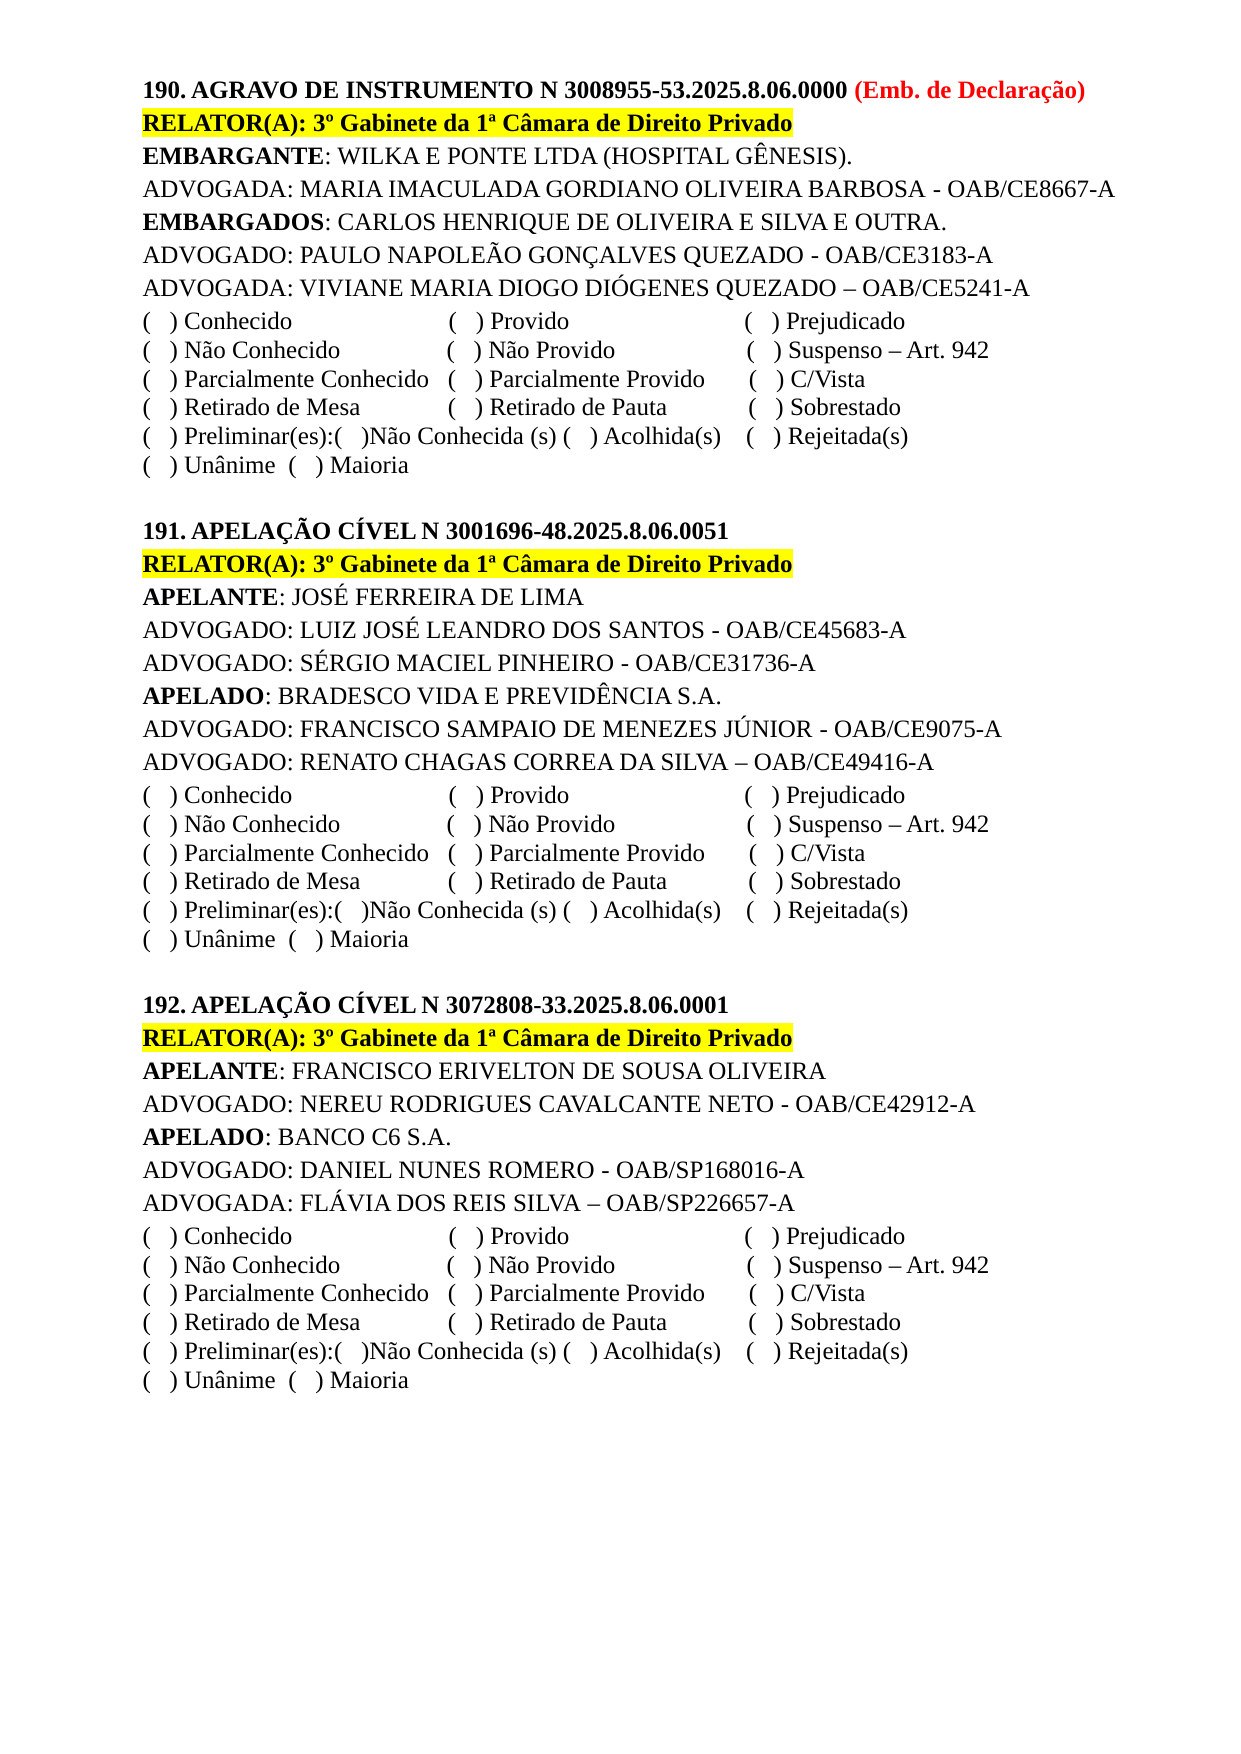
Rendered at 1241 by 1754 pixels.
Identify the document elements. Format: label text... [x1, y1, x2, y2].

text ( ) Conhecido ( ) Provido ( ) Prejudicado [142, 780, 1141, 809]
text ( ) Preliminar(es):( )Não Conhecida (s) ( ) Acolhida(s) ( ) Rejeitada(s) [142, 421, 1158, 450]
text 190. AGRAVO DE INSTRUMENTO N 3008955-53.2025.8.06.0000 (Emb. de Declaração) RELATOR(A): 3º Gabinete da 1ª Câmara de Direito Privado EMBARGANTE: WILKA E PONTE LTDA (HOSPITAL GÊNESIS). ADVOGADA: MARIA IMACULADA GORDIANO OLIVEIRA BARBOSA - OAB/CE8667-A EMBARGADOS: CARLOS HENRIQUE DE OLIVEIRA E SILVA E OUTRA. ADVOGADO: PAULO NAPOLEÃO GONÇALVES QUEZADO - OAB/CE3183-A ADVOGADA: VIVIANE MARIA DIOGO DIÓGENES QUEZADO – OAB/CE5241-A [142, 75, 1141, 302]
text ( ) Unânime ( ) Maioria [142, 1365, 1141, 1459]
text ( ) Unânime ( ) Maioria [142, 450, 1141, 479]
text ( ) Unânime ( ) Maioria 192. APELAÇÃO CÍVEL N 3072808-33.2025.8.06.0001 RELATOR(A): 3º Gabinete da 1ª Câmara de Direito Privado APELANTE: FRANCISCO ERIVELTON DE SOUSA OLIVEIRA ADVOGADO: NEREU RODRIGUES CAVALCANTE NETO - OAB/CE42912-A APELADO: BANCO C6 S.A. ADVOGADO: DANIEL NUNES ROMERO - OAB/SP168016-A ADVOGADA: FLÁVIA DOS REIS SILVA – OAB/SP226657-A [142, 924, 1141, 1217]
text ( ) Retirado de Mesa ( ) Retirado de Pauta ( ) Sobrestado [142, 866, 1158, 895]
text ( ) Não Conhecido ( ) Não Provido ( ) Suspenso – Art. 942 [142, 335, 1158, 364]
text ( ) Conhecido ( ) Provido ( ) Prejudicado [142, 306, 1141, 335]
text ( ) Preliminar(es):( )Não Conhecida (s) ( ) Acolhida(s) ( ) Rejeitada(s) [142, 1336, 1158, 1365]
text ( ) Parcialmente Conhecido ( ) Parcialmente Provido ( ) C/Vista [142, 364, 1158, 392]
text ( ) Não Conhecido ( ) Não Provido ( ) Suspenso – Art. 942 [142, 1250, 1158, 1278]
text ( ) Conhecido ( ) Provido ( ) Prejudicado [142, 1221, 1141, 1250]
text ( ) Retirado de Mesa ( ) Retirado de Pauta ( ) Sobrestado [142, 1307, 1158, 1336]
text ( ) Preliminar(es):( )Não Conhecida (s) ( ) Acolhida(s) ( ) Rejeitada(s) [142, 895, 1158, 924]
text 191. APELAÇÃO CÍVEL N 3001696-48.2025.8.06.0051 RELATOR(A): 3º Gabinete da 1ª Câmara de Direito Privado APELANTE: JOSÉ FERREIRA DE LIMA ADVOGADO: LUIZ JOSÉ LEANDRO DOS SANTOS - OAB/CE45683-A ADVOGADO: SÉRGIO MACIEL PINHEIRO - OAB/CE31736-A APELADO: BRADESCO VIDA E PREVIDÊNCIA S.A. ADVOGADO: FRANCISCO SAMPAIO DE MENEZES JÚNIOR - OAB/CE9075-A ADVOGADO: RENATO CHAGAS CORREA DA SILVA – OAB/CE49416-A [142, 483, 1141, 776]
text ( ) Não Conhecido ( ) Não Provido ( ) Suspenso – Art. 942 [142, 809, 1158, 838]
text ( ) Parcialmente Conhecido ( ) Parcialmente Provido ( ) C/Vista [142, 838, 1158, 866]
text ( ) Parcialmente Conhecido ( ) Parcialmente Provido ( ) C/Vista [142, 1278, 1158, 1307]
text ( ) Retirado de Mesa ( ) Retirado de Pauta ( ) Sobrestado [142, 392, 1158, 421]
